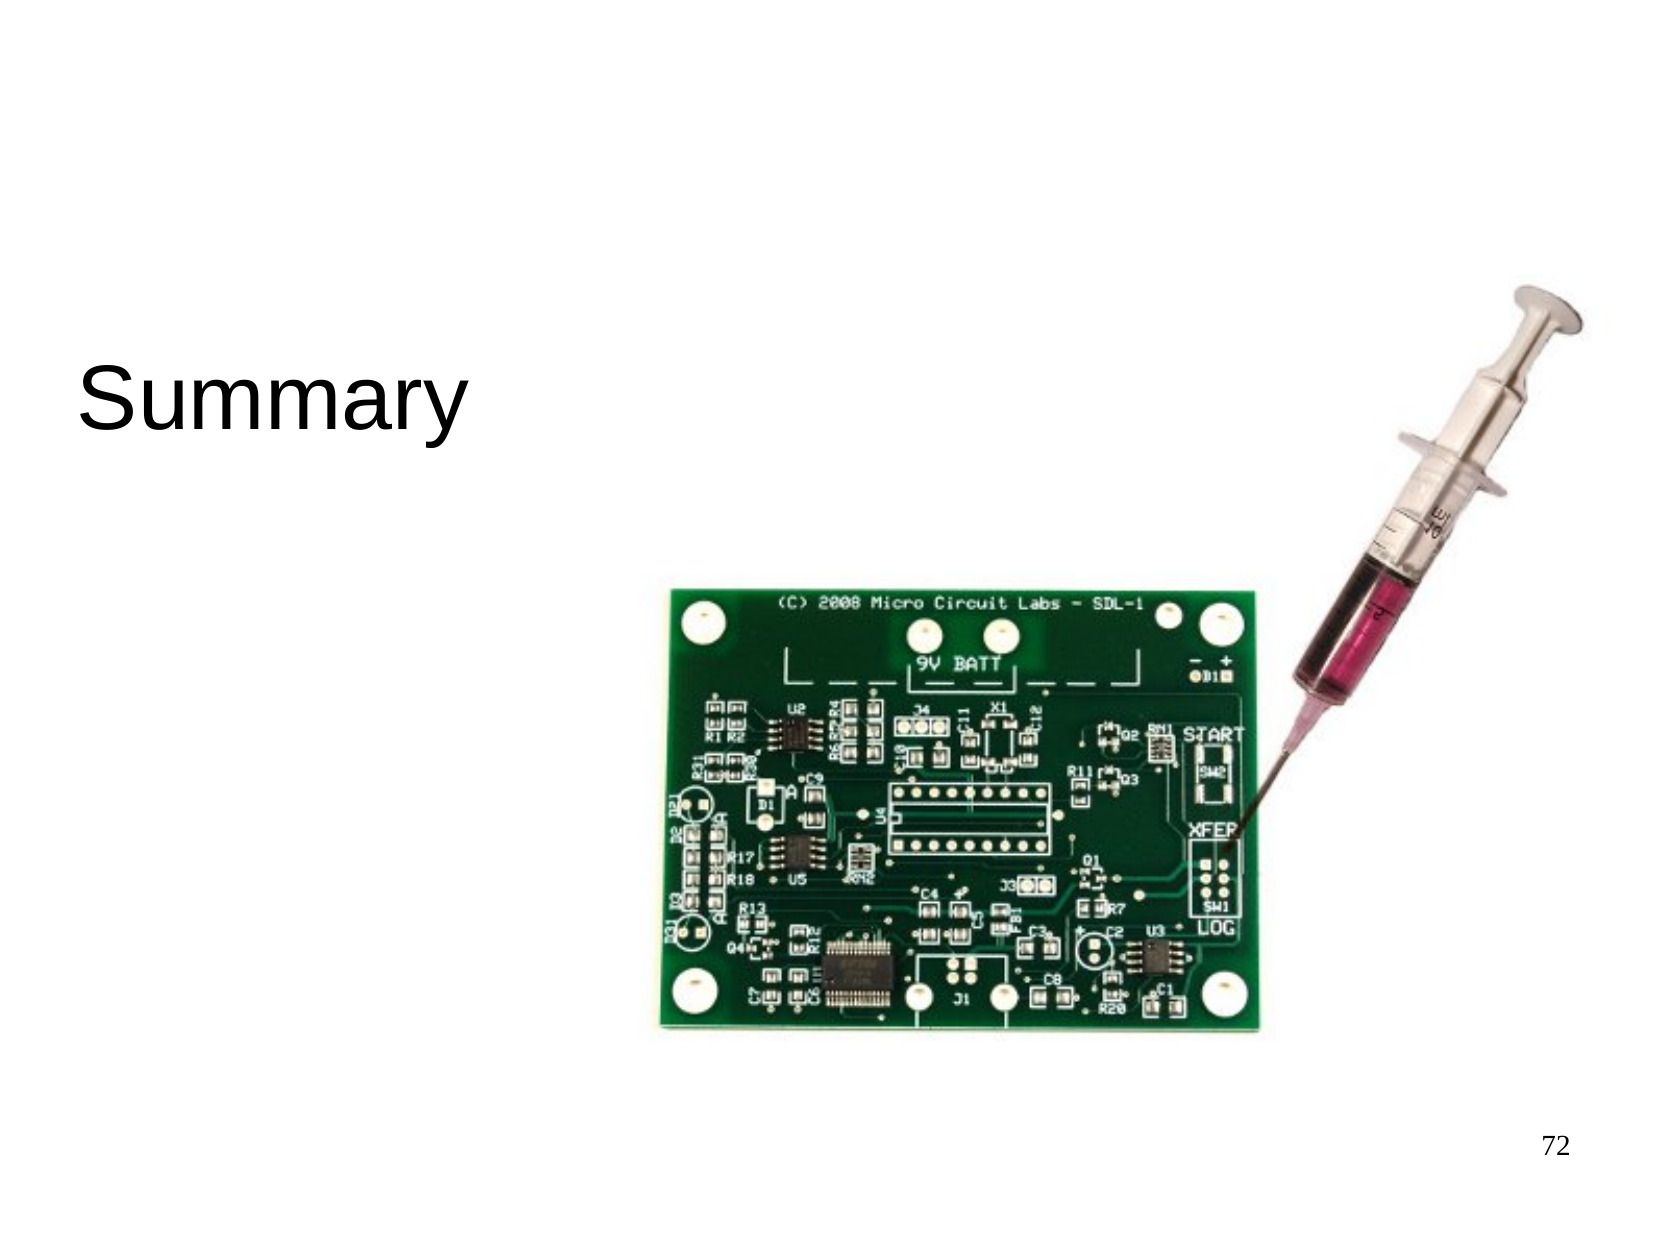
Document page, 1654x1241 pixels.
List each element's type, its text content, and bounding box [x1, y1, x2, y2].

title Summary [76, 301, 1613, 494]
picture [509, 241, 1654, 1075]
